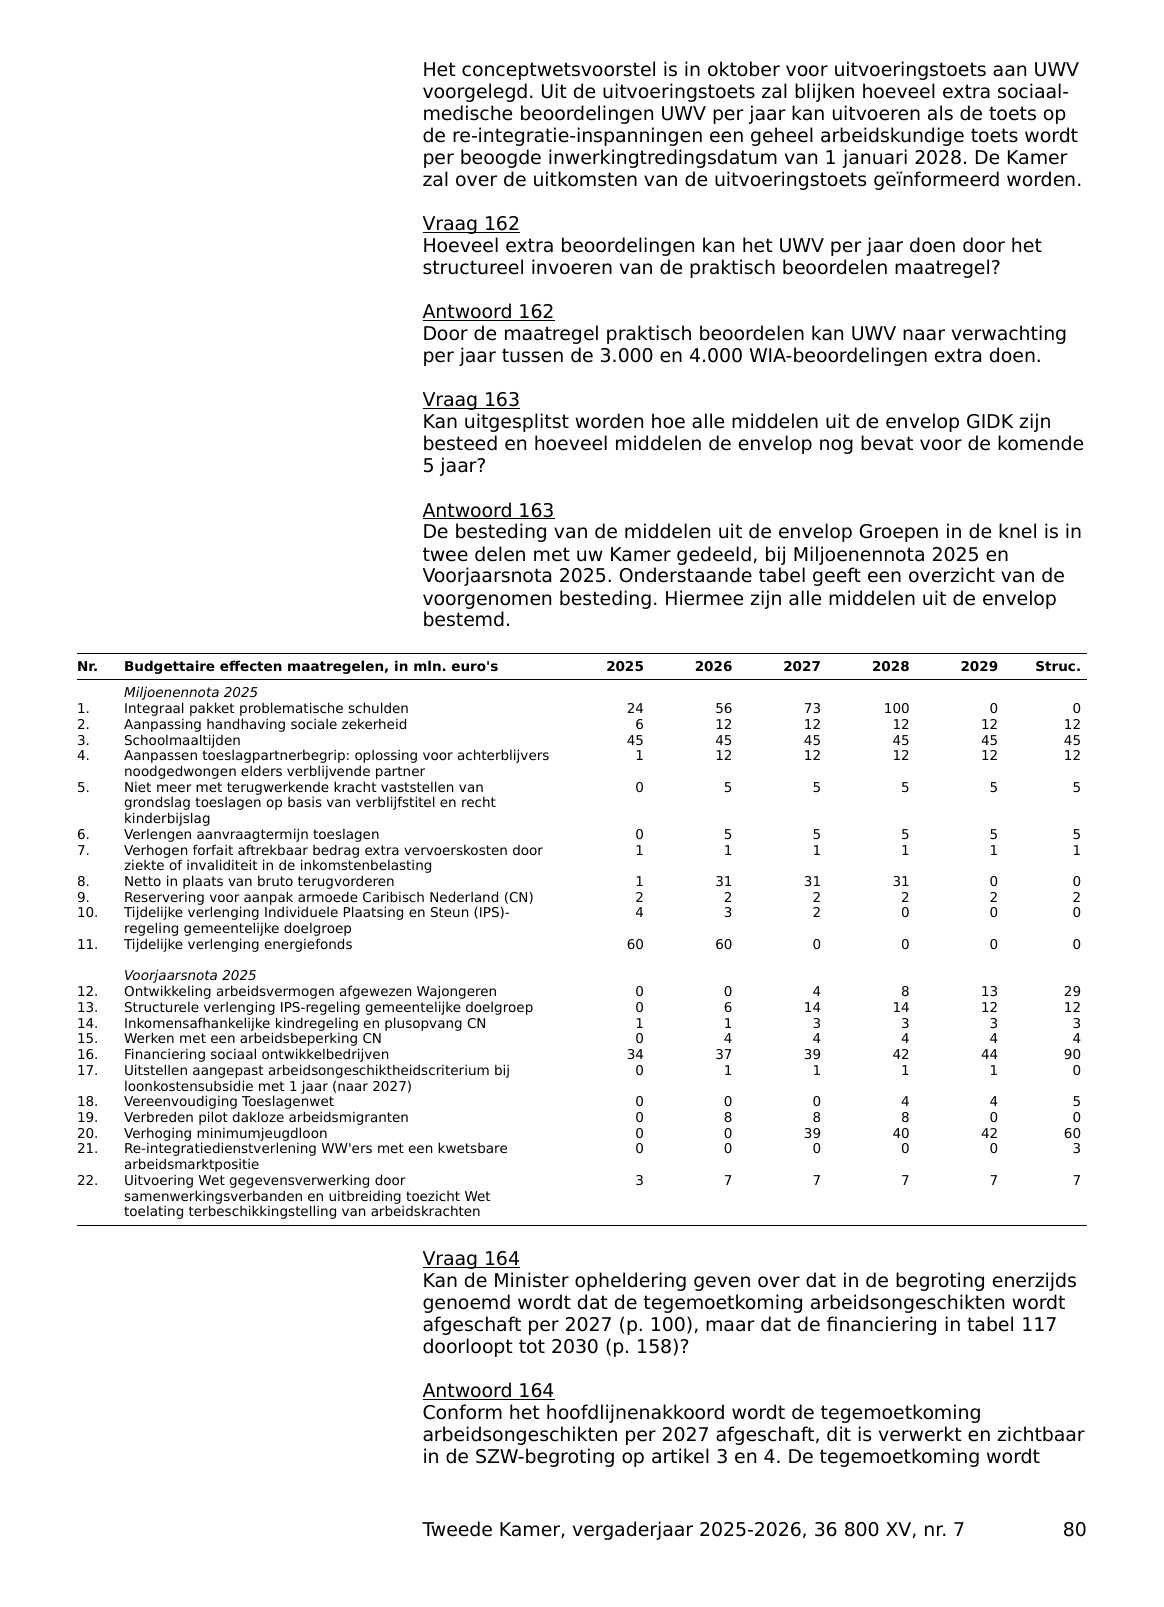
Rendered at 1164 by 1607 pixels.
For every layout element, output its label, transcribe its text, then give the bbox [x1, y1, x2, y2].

table_cell 0 [650, 1094, 738, 1110]
table_cell Voorjaarsnota 2025 [118, 968, 561, 984]
table_cell Verhoging minimumjeugdloon [118, 1126, 561, 1141]
table_cell 7 [915, 1173, 1004, 1224]
table_cell 0 [561, 1141, 649, 1173]
text Antwoord 164 [422, 1380, 1087, 1402]
table_cell 0 [827, 1141, 915, 1173]
table_cell 0 [738, 937, 827, 952]
table_cell 8. [77, 874, 118, 889]
table_cell 2 [738, 905, 827, 937]
table_cell 5 [827, 827, 915, 842]
table_cell 19. [77, 1110, 118, 1126]
table_cell 4 [650, 1031, 738, 1047]
table_cell 3 [1004, 1141, 1087, 1173]
table_cell [650, 680, 738, 701]
table_cell 20. [77, 1126, 118, 1141]
table_cell 73 [738, 701, 827, 717]
table_cell 0 [827, 905, 915, 937]
table_cell 1 [915, 1063, 1004, 1094]
table_cell 1 [561, 874, 649, 889]
table_cell 14. [77, 1015, 118, 1031]
table_cell 12 [1004, 748, 1087, 779]
table_cell [561, 680, 649, 701]
table_cell Integraal pakket problematische schulden [118, 701, 561, 717]
table_cell 0 [915, 1110, 1004, 1126]
table_cell 7 [827, 1173, 915, 1224]
table_cell [650, 953, 738, 968]
table_cell 0 [561, 1110, 649, 1126]
table_cell 22. [77, 1173, 118, 1224]
table_cell 56 [650, 701, 738, 717]
text Hoeveel extra beoordelingen kan het UWV per jaar doen door het structureel invoeren van de praktisch beoordelen maatregel? [422, 235, 1087, 279]
table_cell Aanpassing handhaving sociale zekerheid [118, 717, 561, 732]
table_cell Aanpassen toeslagpartnerbegrip: oplossing voor achterblijvers noodgedwongen elders verblijvende partner [118, 748, 561, 779]
table_cell [738, 953, 827, 968]
table_cell 2 [738, 890, 827, 905]
table_cell 44 [915, 1047, 1004, 1063]
table_cell 14 [738, 1000, 827, 1015]
table_header 2028 [827, 654, 915, 679]
table_cell 4 [915, 1031, 1004, 1047]
table_cell Tijdelijke verlenging Individuele Plaatsing en Steun (IPS)-regeling gemeentelijke doelgroep [118, 905, 561, 937]
table_cell 39 [738, 1047, 827, 1063]
table_cell 6 [561, 717, 649, 732]
table_cell [77, 968, 118, 984]
table_cell Inkomensafhankelijke kindregeling en plusopvang CN [118, 1015, 561, 1031]
table_cell 0 [650, 1141, 738, 1173]
table_cell 12 [1004, 1000, 1087, 1015]
table_cell 0 [561, 1063, 649, 1094]
table_cell 45 [650, 732, 738, 748]
table_cell [561, 953, 649, 968]
table_cell 0 [1004, 937, 1087, 952]
table_cell 12 [827, 717, 915, 732]
table_header Budgettaire effecten maatregelen, in mln. euro's [118, 654, 561, 679]
table_cell 7. [77, 843, 118, 874]
table_cell [738, 680, 827, 701]
table_cell [915, 968, 1004, 984]
table_cell [1004, 968, 1087, 984]
table_cell 3 [650, 905, 738, 937]
table_cell 5 [650, 827, 738, 842]
table_cell Financiering sociaal ontwikkelbedrijven [118, 1047, 561, 1063]
table_cell 0 [650, 1126, 738, 1141]
text Antwoord 163 [422, 499, 1087, 521]
table_cell 3 [1004, 1015, 1087, 1031]
table_cell [1004, 680, 1087, 701]
table_cell 5 [1004, 827, 1087, 842]
table_cell 6 [650, 1000, 738, 1015]
table_cell [915, 680, 1004, 701]
table_cell 1 [650, 1063, 738, 1094]
table_cell 31 [650, 874, 738, 889]
table_cell Verhogen forfait aftrekbaar bedrag extra vervoerskosten door ziekte of invaliditeit in de inkomstenbelasting [118, 843, 561, 874]
table_cell 12 [915, 717, 1004, 732]
table_cell 5 [1004, 1094, 1087, 1110]
table_cell 18. [77, 1094, 118, 1110]
table_header 2026 [650, 654, 738, 679]
table_cell 5 [915, 827, 1004, 842]
table_cell 13. [77, 1000, 118, 1015]
table_cell 7 [650, 1173, 738, 1224]
table_cell 5 [738, 827, 827, 842]
table_cell 4 [561, 905, 649, 937]
table_cell Ontwikkeling arbeidsvermogen afgewezen Wajongeren [118, 984, 561, 1000]
table_cell 12 [1004, 717, 1087, 732]
table_cell 0 [915, 701, 1004, 717]
table_cell 12 [915, 1000, 1004, 1015]
table_cell 2 [561, 890, 649, 905]
table_cell 42 [827, 1047, 915, 1063]
table_cell 5 [650, 780, 738, 827]
table_cell 45 [738, 732, 827, 748]
table_cell 45 [1004, 732, 1087, 748]
table_cell 4 [827, 1094, 915, 1110]
text Door de maatregel praktisch beoordelen kan UWV naar verwachting per jaar tussen de 3.000 en 4.000 WIA-beoordelingen extra doen. [422, 323, 1087, 367]
table_cell Reservering voor aanpak armoede Caribisch Nederland (CN) [118, 890, 561, 905]
table_cell 8 [827, 984, 915, 1000]
table_cell 12 [650, 717, 738, 732]
table_cell Miljoenennota 2025 [118, 680, 561, 701]
table_cell 15. [77, 1031, 118, 1047]
table_cell 1 [561, 1015, 649, 1031]
table_cell 0 [1004, 1110, 1087, 1126]
table_cell 3 [915, 1015, 1004, 1031]
table_cell [827, 680, 915, 701]
text Antwoord 162 [422, 301, 1087, 323]
table_cell [1004, 953, 1087, 968]
text Vraag 164 [422, 1248, 1087, 1270]
table_cell 100 [827, 701, 915, 717]
table_cell 0 [561, 1094, 649, 1110]
table_cell Re-integratiedienstverlening WW'ers met een kwetsbare arbeidsmarktpositie [118, 1141, 561, 1173]
table_cell 45 [915, 732, 1004, 748]
table_cell Verbreden pilot dakloze arbeidsmigranten [118, 1110, 561, 1126]
table_cell 45 [827, 732, 915, 748]
table_cell 31 [738, 874, 827, 889]
table_cell 7 [1004, 1173, 1087, 1224]
table_cell 0 [561, 984, 649, 1000]
table_cell 0 [561, 827, 649, 842]
table_cell 3 [738, 1015, 827, 1031]
table_cell 0 [738, 1141, 827, 1173]
table_cell 1 [650, 843, 738, 874]
table_cell 10. [77, 905, 118, 937]
table_cell Structurele verlenging IPS-regeling gemeentelijke doelgroep [118, 1000, 561, 1015]
table_cell 5 [738, 780, 827, 827]
table_cell 3. [77, 732, 118, 748]
table_cell [827, 953, 915, 968]
table_cell 2 [1004, 890, 1087, 905]
table_cell 1 [738, 843, 827, 874]
table_cell Niet meer met terugwerkende kracht vaststellen van grondslag toeslagen op basis van verblijfstitel en recht kinderbijslag [118, 780, 561, 827]
text Vraag 163 [422, 389, 1087, 411]
table_cell 37 [650, 1047, 738, 1063]
table_header Nr. [77, 654, 118, 679]
table_cell 3 [827, 1015, 915, 1031]
text Conform het hoofdlijnenakkoord wordt de tegemoetkoming arbeidsongeschikten per 2027 afgeschaft, dit is verwerkt en zichtbaar in de SZW-begroting op artikel 3 en 4. De tegemoetkoming wordt [422, 1402, 1087, 1468]
table_cell 45 [561, 732, 649, 748]
table_cell 42 [915, 1126, 1004, 1141]
text Kan uitgesplitst worden hoe alle middelen uit de envelop GIDK zijn besteed en hoeveel middelen de envelop nog bevat voor de komende 5 jaar? [422, 411, 1087, 477]
table_cell [738, 968, 827, 984]
table_cell 1 [650, 1015, 738, 1031]
table_cell 40 [827, 1126, 915, 1141]
table_cell 0 [1004, 905, 1087, 937]
table_cell 39 [738, 1126, 827, 1141]
table_cell 24 [561, 701, 649, 717]
table_cell 14 [827, 1000, 915, 1015]
table_cell 0 [561, 1031, 649, 1047]
table_cell 5 [915, 780, 1004, 827]
table_cell Vereenvoudiging Toeslagenwet [118, 1094, 561, 1110]
table_cell Werken met een arbeidsbeperking CN [118, 1031, 561, 1047]
table_cell 0 [650, 984, 738, 1000]
table_cell 31 [827, 874, 915, 889]
table_cell 21. [77, 1141, 118, 1173]
table_cell 4. [77, 748, 118, 779]
table_cell 90 [1004, 1047, 1087, 1063]
table_cell 4 [738, 1031, 827, 1047]
table_cell 0 [738, 1094, 827, 1110]
table_cell 13 [915, 984, 1004, 1000]
table_cell Verlengen aanvraagtermijn toeslagen [118, 827, 561, 842]
table_cell 0 [561, 1000, 649, 1015]
table_cell 12 [738, 717, 827, 732]
table_cell 17. [77, 1063, 118, 1094]
table_cell 12 [915, 748, 1004, 779]
table_cell 2 [650, 890, 738, 905]
table_cell 0 [1004, 1063, 1087, 1094]
table_cell 0 [561, 1126, 649, 1141]
table_cell 4 [915, 1094, 1004, 1110]
table_cell Tijdelijke verlenging energiefonds [118, 937, 561, 952]
table_cell 9. [77, 890, 118, 905]
table_cell 1 [1004, 843, 1087, 874]
table_header Struc. [1004, 654, 1087, 679]
table_cell 4 [827, 1031, 915, 1047]
table_cell 34 [561, 1047, 649, 1063]
table_cell Netto in plaats van bruto terugvorderen [118, 874, 561, 889]
table_cell 4 [1004, 1031, 1087, 1047]
table_cell 60 [561, 937, 649, 952]
table_cell 11. [77, 937, 118, 952]
text Vraag 162 [422, 213, 1087, 235]
table_cell 16. [77, 1047, 118, 1063]
table_cell 1 [915, 843, 1004, 874]
table_cell 1 [561, 843, 649, 874]
text De besteding van de middelen uit de envelop Groepen in de knel is in twee delen met uw Kamer gedeeld, bij Miljoenennota 2025 en Voorjaarsnota 2025. Onderstaande tabel geeft een overzicht van de voorgenomen besteding. Hiermee zijn alle middelen uit de envelop bestemd. [422, 521, 1087, 631]
table_cell 8 [650, 1110, 738, 1126]
table_cell [77, 680, 118, 701]
table_cell 1 [827, 1063, 915, 1094]
table_cell 0 [827, 937, 915, 952]
table_cell 1 [738, 1063, 827, 1094]
table_cell Schoolmaaltijden [118, 732, 561, 748]
table_cell 12 [650, 748, 738, 779]
table_cell 1. [77, 701, 118, 717]
text Kan de Minister opheldering geven over dat in de begroting enerzijds genoemd wordt dat de tegemoetkoming arbeidsongeschikten wordt afgeschaft per 2027 (p. 100), maar dat de financiering in tabel 117 doorloopt tot 2030 (p. 158)? [422, 1270, 1087, 1358]
table_cell 7 [738, 1173, 827, 1224]
table_cell [77, 953, 118, 968]
table_cell 12. [77, 984, 118, 1000]
table_cell 1 [827, 843, 915, 874]
table_header 2027 [738, 654, 827, 679]
table_cell [650, 968, 738, 984]
table_cell [561, 968, 649, 984]
table_cell 0 [1004, 874, 1087, 889]
table_cell 29 [1004, 984, 1087, 1000]
table_cell 0 [1004, 701, 1087, 717]
table_cell 5. [77, 780, 118, 827]
table_cell 6. [77, 827, 118, 842]
table_cell 12 [827, 748, 915, 779]
table_cell 0 [915, 874, 1004, 889]
table_cell 0 [561, 780, 649, 827]
table_cell 0 [915, 937, 1004, 952]
table_cell 2. [77, 717, 118, 732]
table_cell 8 [827, 1110, 915, 1126]
table_header 2025 [561, 654, 649, 679]
table_cell Uitstellen aangepast arbeidsongeschiktheidscriterium bij loonkostensubsidie met 1 jaar (naar 2027) [118, 1063, 561, 1094]
table_cell 4 [738, 984, 827, 1000]
table_cell 12 [738, 748, 827, 779]
table_header 2029 [915, 654, 1004, 679]
table_cell [118, 953, 561, 968]
table_cell 3 [561, 1173, 649, 1224]
table_cell 1 [561, 748, 649, 779]
text Het conceptwetsvoorstel is in oktober voor uitvoeringstoets aan UWV voorgelegd. Uit de uitvoeringstoets zal blijken hoeveel extra sociaal-medische beoordelingen UWV per jaar kan uitvoeren als de toets op de re-integratie-inspanningen een geheel arbeidskundige toets wordt per beoogde inwerkingtredingsdatum van 1 januari 2028. De Kamer zal over de uitkomsten van de uitvoeringstoets geïnformeerd worden. [422, 59, 1087, 191]
table_cell 2 [827, 890, 915, 905]
table_cell 60 [1004, 1126, 1087, 1141]
table_cell [915, 953, 1004, 968]
table_cell [827, 968, 915, 984]
table_cell 5 [827, 780, 915, 827]
table_cell Uitvoering Wet gegevensverwerking door samenwerkingsverbanden en uitbreiding toezicht Wet toelating terbeschikkingstelling van arbeidskrachten [118, 1173, 561, 1224]
table_cell 2 [915, 890, 1004, 905]
table_cell 0 [915, 1141, 1004, 1173]
table_cell 8 [738, 1110, 827, 1126]
table_cell 0 [915, 905, 1004, 937]
table_cell 60 [650, 937, 738, 952]
table_cell 5 [1004, 780, 1087, 827]
